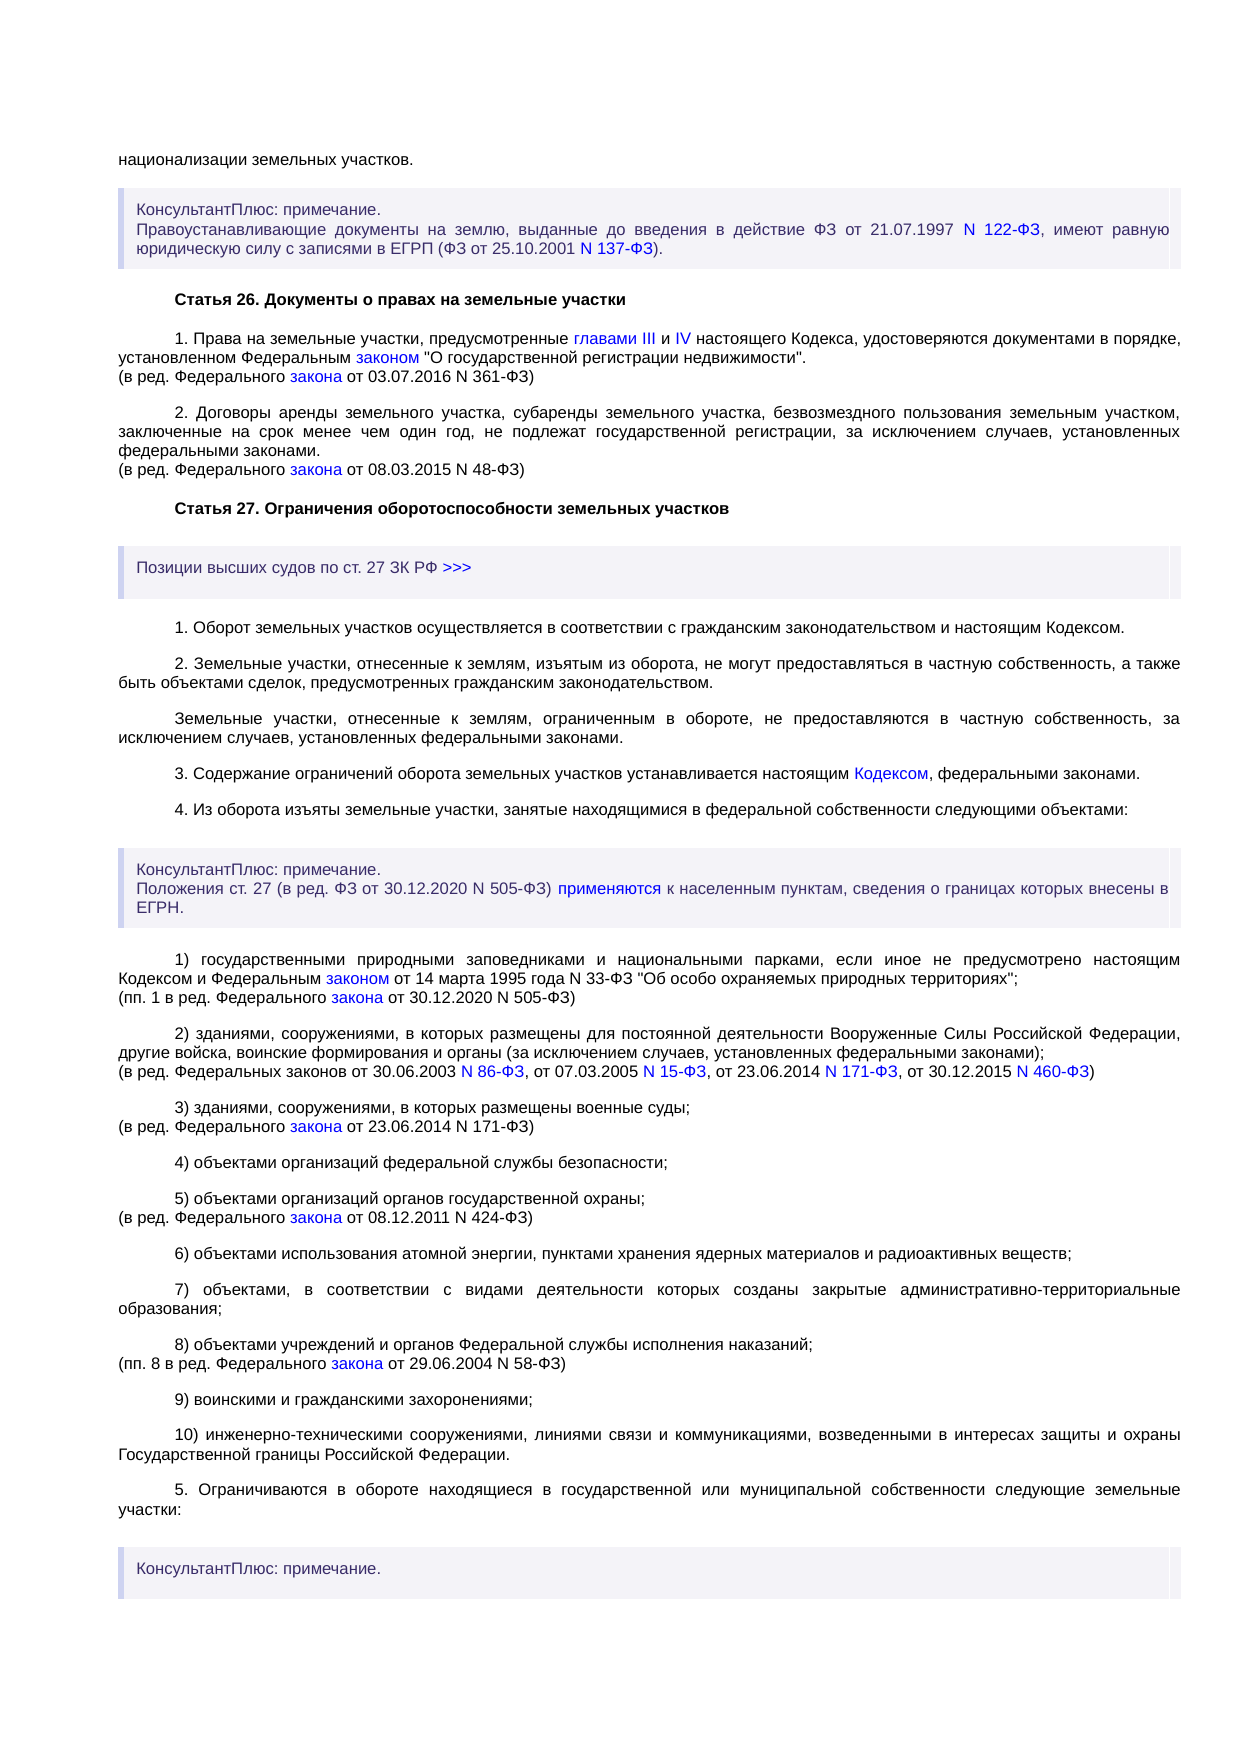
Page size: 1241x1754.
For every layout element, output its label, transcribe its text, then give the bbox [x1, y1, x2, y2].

table_header [124, 188, 136, 269]
text (в ред. Федерального закона от 23.06.2014 N 171-ФЗ) [118, 1117, 1181, 1136]
text 1) государственными природными заповедниками и национальными парками, если иное не предусмотрено настоящим Кодексом и Федеральным законом от 14 марта 1995 года N 33-ФЗ "Об особо охраняемых природных территориях"; [118, 949, 1181, 988]
text 3) зданиями, сооружениями, в которых размещены военные суды; [118, 1098, 1181, 1117]
text 2. Договоры аренды земельного участка, субаренды земельного участка, безвозмездного пользования земельным участком, заключенные на срок менее чем один год, не подлежат государственной регистрации, за исключением случаев, установленных федеральными законами. [118, 403, 1181, 460]
table_header Позиции высших судов по ст. 27 ЗК РФ >>> [136, 546, 1169, 599]
table_header [118, 848, 124, 928]
table_header [1170, 188, 1181, 269]
text (пп. 1 в ред. Федерального закона от 30.12.2020 N 505-ФЗ) [118, 988, 1181, 1007]
text 10) инженерно-техническими сооружениями, линиями связи и коммуникациями, возведенными в интересах защиты и охраны Государственной границы Российской Федерации. [118, 1425, 1181, 1463]
text 6) объектами использования атомной энергии, пунктами хранения ядерных материалов и радиоактивных веществ; [118, 1243, 1181, 1263]
table_header КонсультантПлюс: примечание. Положения ст. 27 (в ред. ФЗ от 30.12.2020 N 505-ФЗ) применяются к населенным пунктам, сведения о границах которых внесены в ЕГРН. [136, 848, 1169, 928]
text 1. Оборот земельных участков осуществляется в соответствии с гражданским законодательством и настоящим Кодексом. [118, 618, 1181, 637]
table_header [118, 188, 124, 269]
table_header [124, 546, 136, 599]
text (пп. 8 в ред. Федерального закона от 29.06.2004 N 58-ФЗ) [118, 1353, 1181, 1373]
text (в ред. Федерального закона от 03.07.2016 N 361-ФЗ) [118, 367, 1181, 386]
table_header [118, 546, 124, 599]
text 3. Содержание ограничений оборота земельных участков устанавливается настоящим Кодексом, федеральными законами. [118, 764, 1181, 783]
text 9) воинскими и гражданскими захоронениями; [118, 1389, 1181, 1408]
text 4) объектами организаций федеральной службы безопасности; [118, 1153, 1181, 1172]
table_header [124, 848, 136, 928]
text (в ред. Федерального закона от 08.12.2011 N 424-ФЗ) [118, 1208, 1181, 1227]
text 5) объектами организаций органов государственной охраны; [118, 1188, 1181, 1208]
subtitle Статья 27. Ограничения оборотоспособности земельных участков [118, 498, 1181, 518]
text 2) зданиями, сооружениями, в которых размещены для постоянной деятельности Вооруженные Силы Российской Федерации, другие войска, воинские формирования и органы (за исключением случаев, установленных федеральными законами); [118, 1023, 1181, 1062]
table_header КонсультантПлюс: примечание. Правоустанавливающие документы на землю, выданные до введения в действие ФЗ от 21.07.1997 N 122-ФЗ, имеют равную юридическую силу с записями в ЕГРП (ФЗ от 25.10.2001 N 137-ФЗ). [136, 188, 1169, 269]
table_header [1170, 1547, 1181, 1599]
table_header [124, 1547, 136, 1599]
text (в ред. Федеральных законов от 30.06.2003 N 86-ФЗ, от 07.03.2005 N 15-ФЗ, от 23.06.2014 N 171-ФЗ, от 30.12.2015 N 460-ФЗ) [118, 1062, 1181, 1081]
text 8) объектами учреждений и органов Федеральной службы исполнения наказаний; [118, 1334, 1181, 1353]
table_header [1170, 546, 1181, 599]
text Земельные участки, отнесенные к землям, ограниченным в обороте, не предоставляются в частную собственность, за исключением случаев, установленных федеральными законами. [118, 709, 1181, 747]
subtitle Статья 26. Документы о правах на земельные участки [118, 290, 1181, 309]
text 1. Права на земельные участки, предусмотренные главами III и IV настоящего Кодекса, удостоверяются документами в порядке, установленном Федеральным законом "О государственной регистрации недвижимости". [118, 328, 1181, 367]
text (в ред. Федерального закона от 08.03.2015 N 48-ФЗ) [118, 460, 1181, 479]
table_header [118, 1547, 124, 1599]
table_header [1170, 848, 1181, 928]
text 5. Ограничиваются в обороте находящиеся в государственной или муниципальной собственности следующие земельные участки: [118, 1480, 1181, 1518]
text национализации земельных участков. [118, 150, 1181, 169]
text 2. Земельные участки, отнесенные к землям, изъятым из оборота, не могут предоставляться в частную собственность, а также быть объектами сделок, предусмотренных гражданским законодательством. [118, 654, 1181, 692]
text 4. Из оборота изъяты земельные участки, занятые находящимися в федеральной собственности следующими объектами: [118, 799, 1181, 819]
text 7) объектами, в соответствии с видами деятельности которых созданы закрытые административно-территориальные образования; [118, 1279, 1181, 1318]
table_header КонсультантПлюс: примечание. [136, 1547, 1169, 1599]
